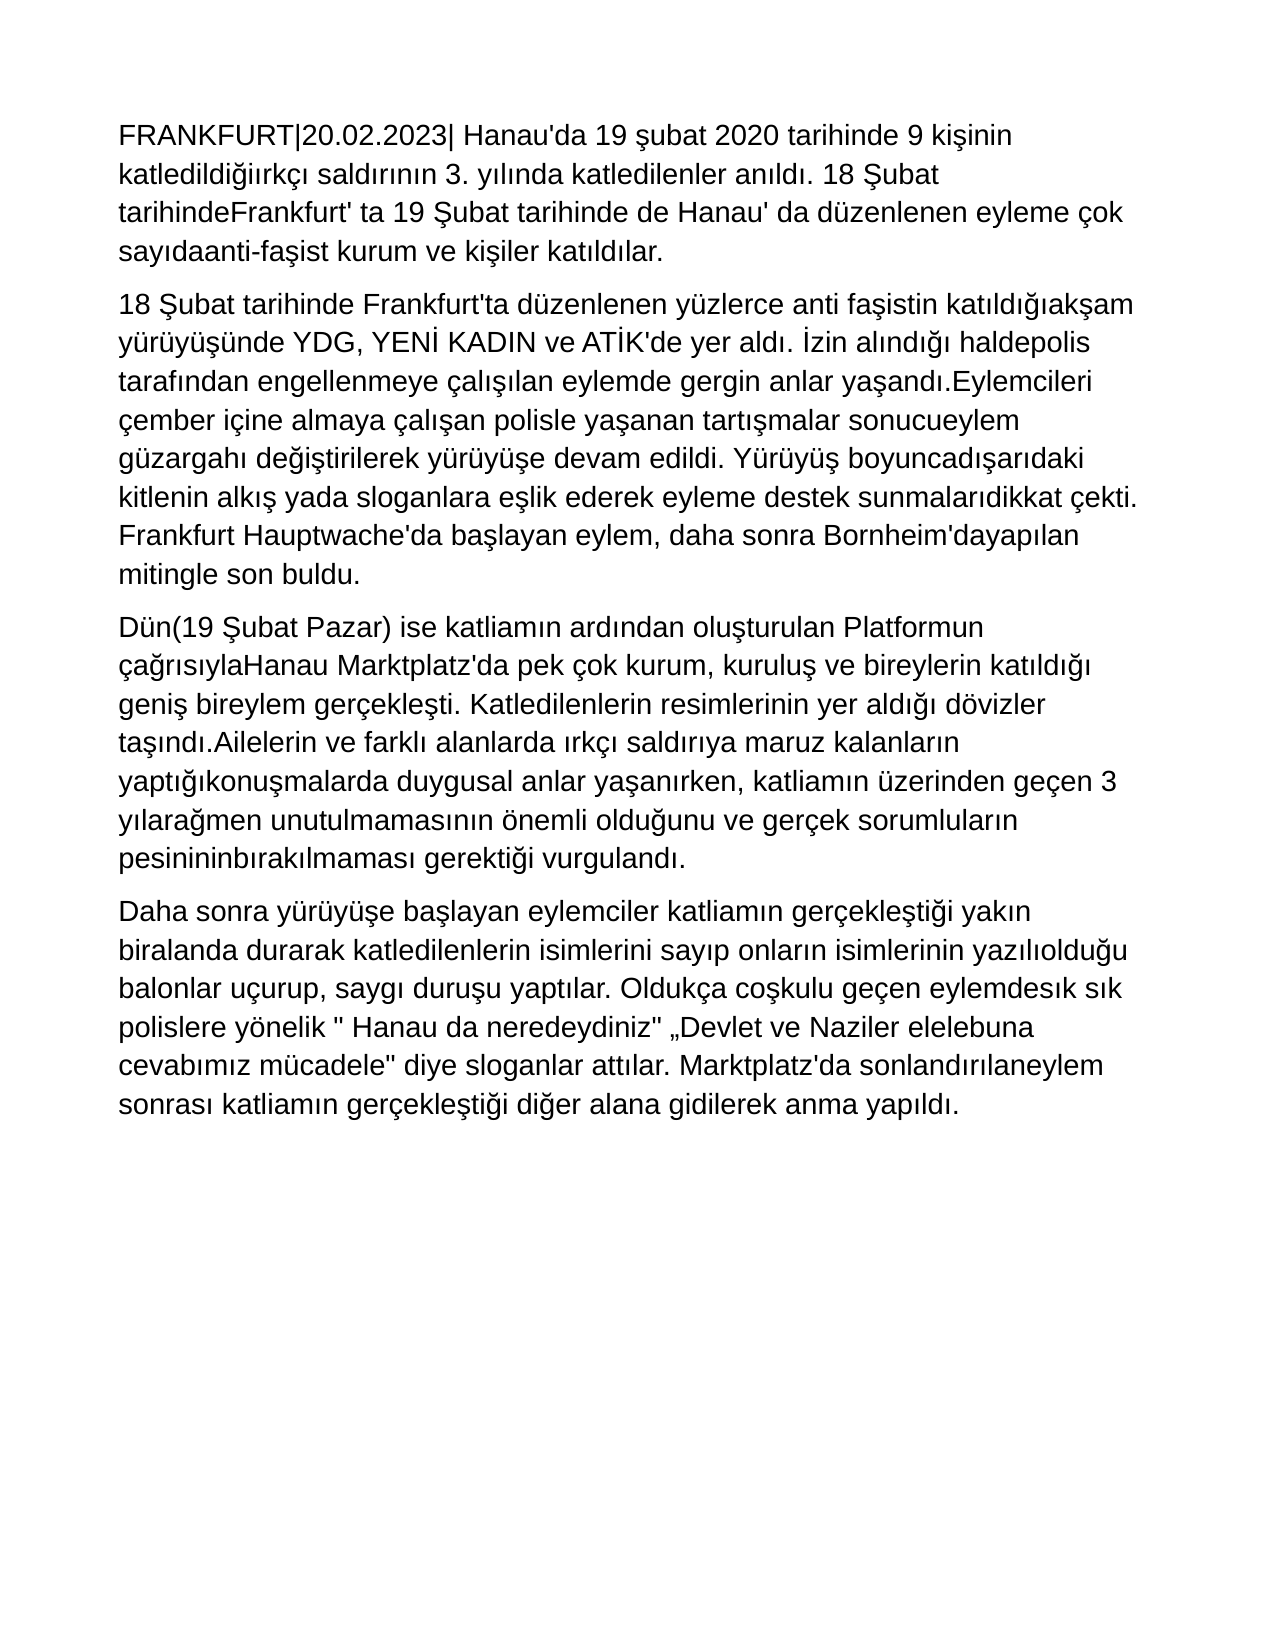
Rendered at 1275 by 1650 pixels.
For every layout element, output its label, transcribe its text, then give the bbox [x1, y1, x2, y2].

text Daha sonra yürüyüşe başlayan eylemciler katliamın gerçekleştiği yakın biralanda durarak katledilenlerin isimlerini sayıp onların isimlerinin yazılıolduğu balonlar uçurup, saygı duruşu yaptılar. Oldukça coşkulu geçen eylemdesık sık polislere yönelik " Hanau da neredeydiniz" „Devlet ve Naziler elelebuna cevabımız mücadele" diye sloganlar attılar. Marktplatz'da sonlandırılaneylem sonrası katliamın gerçekleştiği diğer alana gidilerek anma yapıldı. [118, 894, 1157, 1120]
text FRANKFURT|20.02.2023| Hanau'da 19 şubat 2020 tarihinde 9 kişinin katledildiğiırkçı saldırının 3. yılında katledilenler anıldı. 18 Şubat tarihindeFrankfurt' ta 19 Şubat tarihinde de Hanau' da düzenlenen eyleme çok sayıdaanti-faşist kurum ve kişiler katıldılar. [118, 118, 1157, 267]
text 18 Şubat tarihinde Frankfurt'ta düzenlenen yüzlerce anti faşistin katıldığıakşam yürüyüşünde YDG, YENİ KADIN ve ATİK'de yer aldı. İzin alındığı haldepolis tarafından engellenmeye çalışılan eylemde gergin anlar yaşandı.Eylemcileri çember içine almaya çalışan polisle yaşanan tartışmalar sonucueylem güzargahı değiştirilerek yürüyüşe devam edildi. Yürüyüş boyuncadışarıdaki kitlenin alkış yada sloganlara eşlik ederek eyleme destek sunmalarıdikkat çekti. Frankfurt Hauptwache'da başlayan eylem, daha sonra Bornheim'dayapılan mitingle son buldu. [118, 287, 1157, 590]
text Dün(19 Şubat Pazar) ise katliamın ardından oluşturulan Platformun çağrısıylaHanau Marktplatz'da pek çok kurum, kuruluş ve bireylerin katıldığı geniş bireylem gerçekleşti. Katledilenlerin resimlerinin yer aldığı dövizler taşındı.Ailelerin ve farklı alanlarda ırkçı saldırıya maruz kalanların yaptığıkonuşmalarda duygusal anlar yaşanırken, katliamın üzerinden geçen 3 yılarağmen unutulmamasının önemli olduğunu ve gerçek sorumluların pesinininbırakılmaması gerektiği vurgulandı. [118, 610, 1157, 874]
